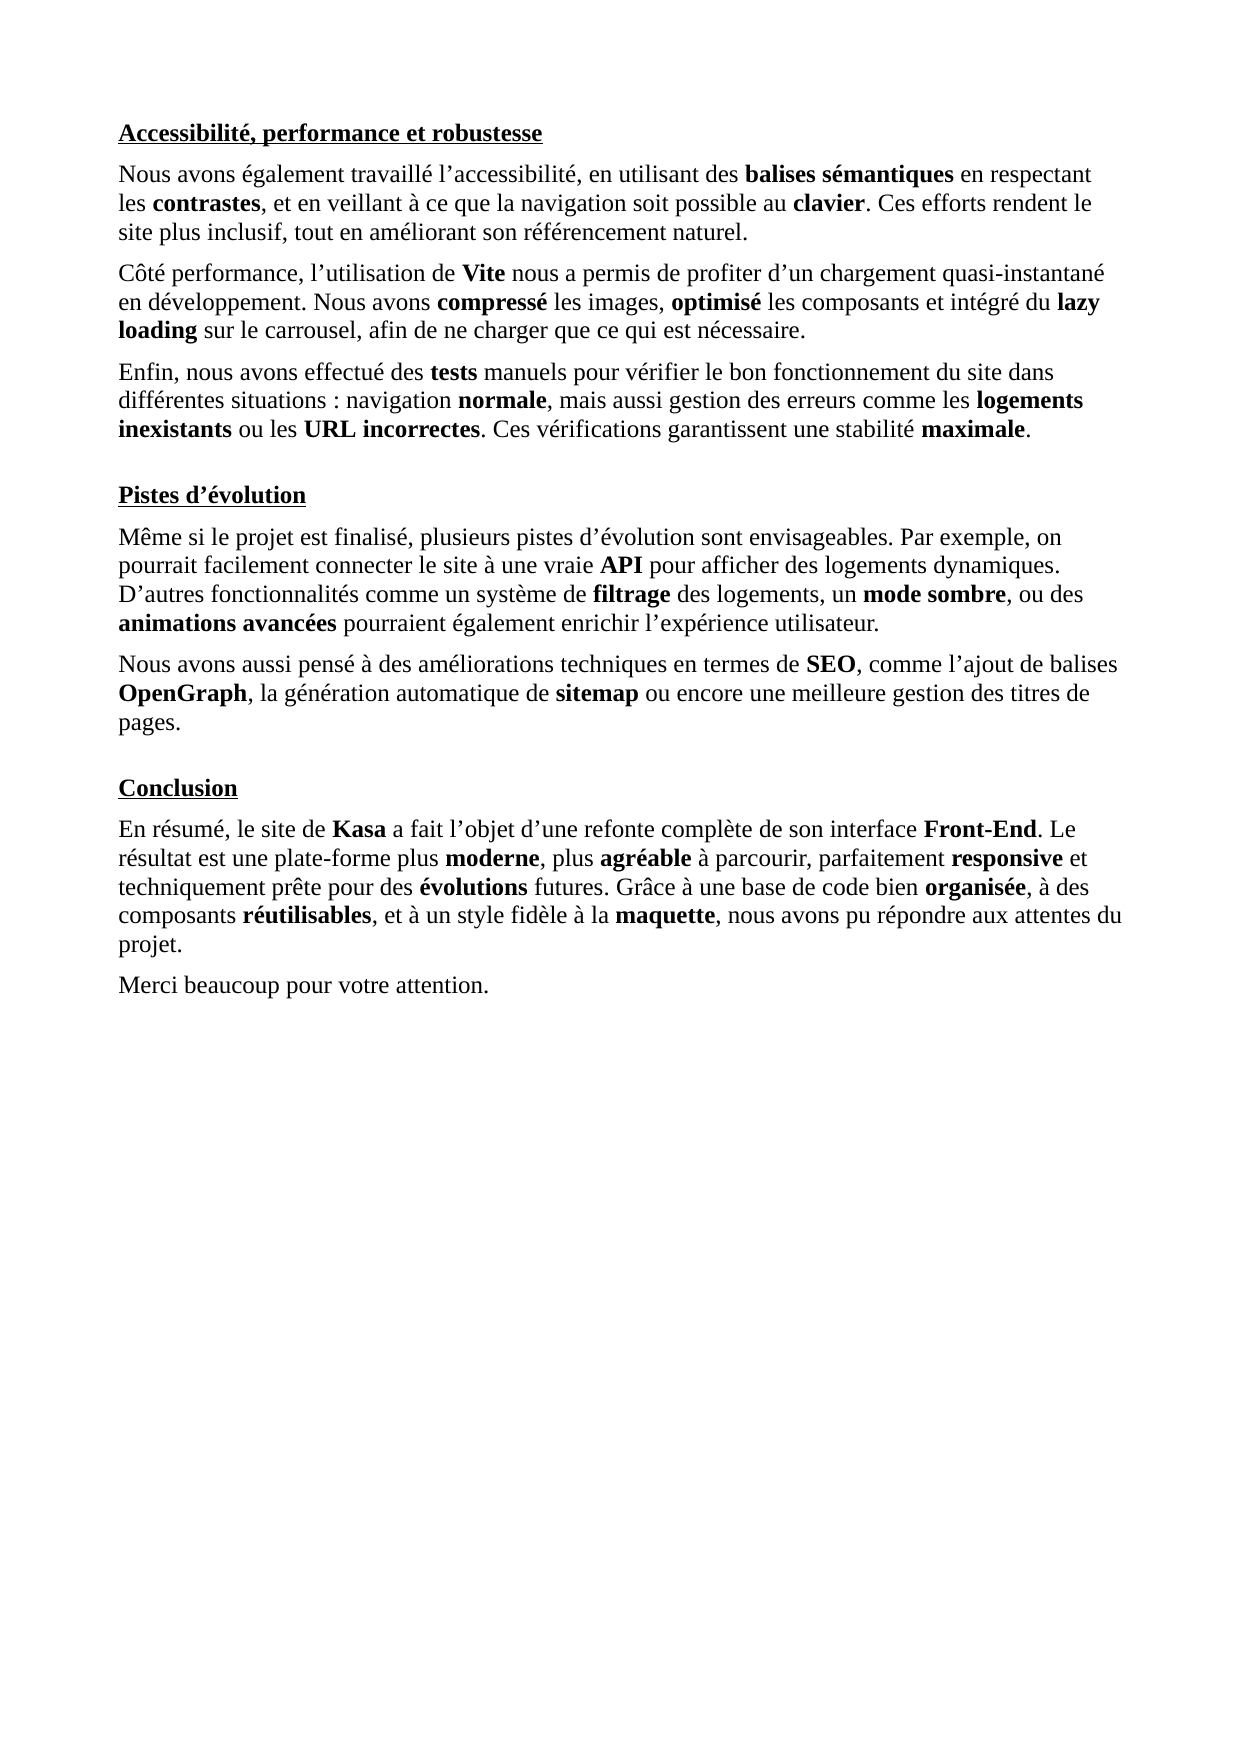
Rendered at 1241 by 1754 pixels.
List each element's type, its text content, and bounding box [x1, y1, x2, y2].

text Enfin, nous avons effectué des tests manuels pour vérifier le bon fonctionnement du site dans différentes situations : navigation normale, mais aussi gestion des erreurs comme les logements inexistants ou les URL incorrectes. Ces vérifications garantissent une stabilité maximale. [118, 357, 1122, 443]
text Côté performance, l’utilisation de Vite nous a permis de profiter d’un chargement quasi-instantané en développement. Nous avons compressé les images, optimisé les composants et intégré du lazy loading sur le carrousel, afin de ne charger que ce qui est nécessaire. [118, 258, 1122, 344]
text Nous avons également travaillé l’accessibilité, en utilisant des balises sémantiques en respectant les contrastes, et en veillant à ce que la navigation soit possible au clavier. Ces efforts rendent le site plus inclusif, tout en améliorant son référencement naturel. [118, 159, 1122, 246]
text Même si le projet est finalisé, plusieurs pistes d’évolution sont envisageables. Par exemple, on pourrait facilement connecter le site à une vraie API pour afficher des logements dynamiques. D’autres fonctionnalités comme un système de filtrage des logements, un mode sombre, ou des animations avancées pourraient également enrichir l’expérience utilisateur. [118, 522, 1122, 637]
subtitle Accessibilité, performance et robustesse [118, 118, 1122, 147]
text Merci beaucoup pour votre attention. [118, 971, 1122, 999]
subtitle Conclusion [118, 773, 1122, 802]
text Nous avons aussi pensé à des améliorations techniques en termes de SEO, comme l’ajout de balises OpenGraph, la génération automatique de sitemap ou encore une meilleure gestion des titres de pages. [118, 649, 1122, 736]
text En résumé, le site de Kasa a fait l’objet d’une refonte complète de son interface Front-End. Le résultat est une plate-forme plus moderne, plus agréable à parcourir, parfaitement responsive et techniquement prête pour des évolutions futures. Grâce à une base de code bien organisée, à des composants réutilisables, et à un style fidèle à la maquette, nous avons pu répondre aux attentes du projet. [118, 814, 1122, 958]
subtitle Pistes d’évolution [118, 481, 1122, 509]
